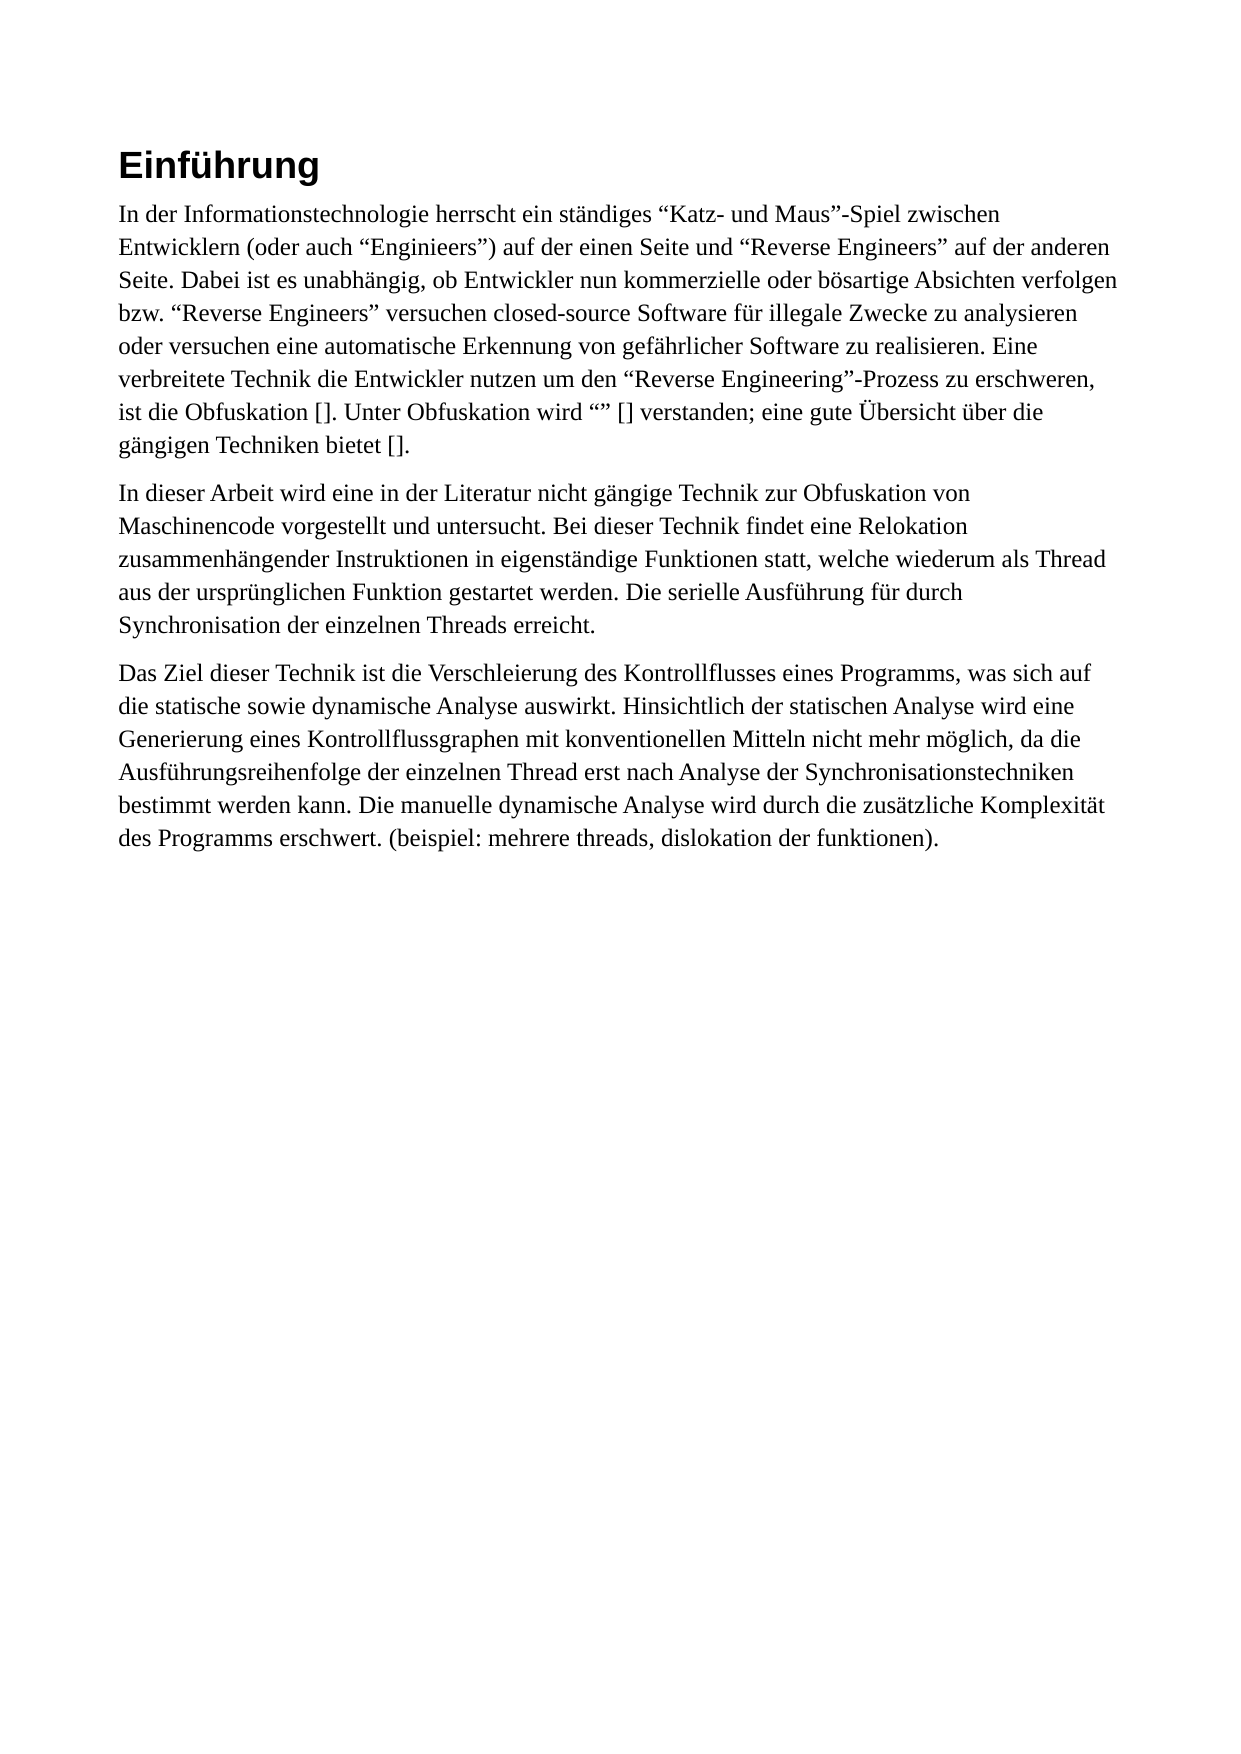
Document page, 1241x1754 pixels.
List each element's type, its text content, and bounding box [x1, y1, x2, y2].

subtitle Einführung [118, 143, 1122, 187]
text In dieser Arbeit wird eine in der Literatur nicht gängige Technik zur Obfuskation von Maschinencode vorgestellt und untersucht. Bei dieser Technik findet eine Relokation zusammenhängender Instruktionen in eigenständige Funktionen statt, welche wiederum als Thread aus der ursprünglichen Funktion gestartet werden. Die serielle Ausführung für durch Synchronisation der einzelnen Threads erreicht. [118, 478, 1122, 639]
text In der Informationstechnologie herrscht ein ständiges “Katz- und Maus”-Spiel zwischen Entwicklern (oder auch “Enginieers”) auf der einen Seite und “Reverse Engineers” auf der anderen Seite. Dabei ist es unabhängig, ob Entwickler nun kommerzielle oder bösartige Absichten verfolgen bzw. “Reverse Engineers” versuchen closed-source Software für illegale Zwecke zu analysieren oder versuchen eine automatische Erkennung von gefährlicher Software zu realisieren. Eine verbreitete Technik die Entwickler nutzen um den “Reverse Engineering”-Prozess zu erschweren, ist die Obfuskation []. Unter Obfuskation wird “” [] verstanden; eine gute Übersicht über die gängigen Techniken bietet []. [118, 199, 1122, 459]
text Das Ziel dieser Technik ist die Verschleierung des Kontrollflusses eines Programms, was sich auf die statische sowie dynamische Analyse auswirkt. Hinsichtlich der statischen Analyse wird eine Generierung eines Kontrollflussgraphen mit konventionellen Mitteln nicht mehr möglich, da die Ausführungsreihenfolge der einzelnen Thread erst nach Analyse der Synchronisationstechniken bestimmt werden kann. Die manuelle dynamische Analyse wird durch die zusätzliche Komplexität des Programms erschwert. (beispiel: mehrere threads, dislokation der funktionen). [118, 658, 1122, 852]
